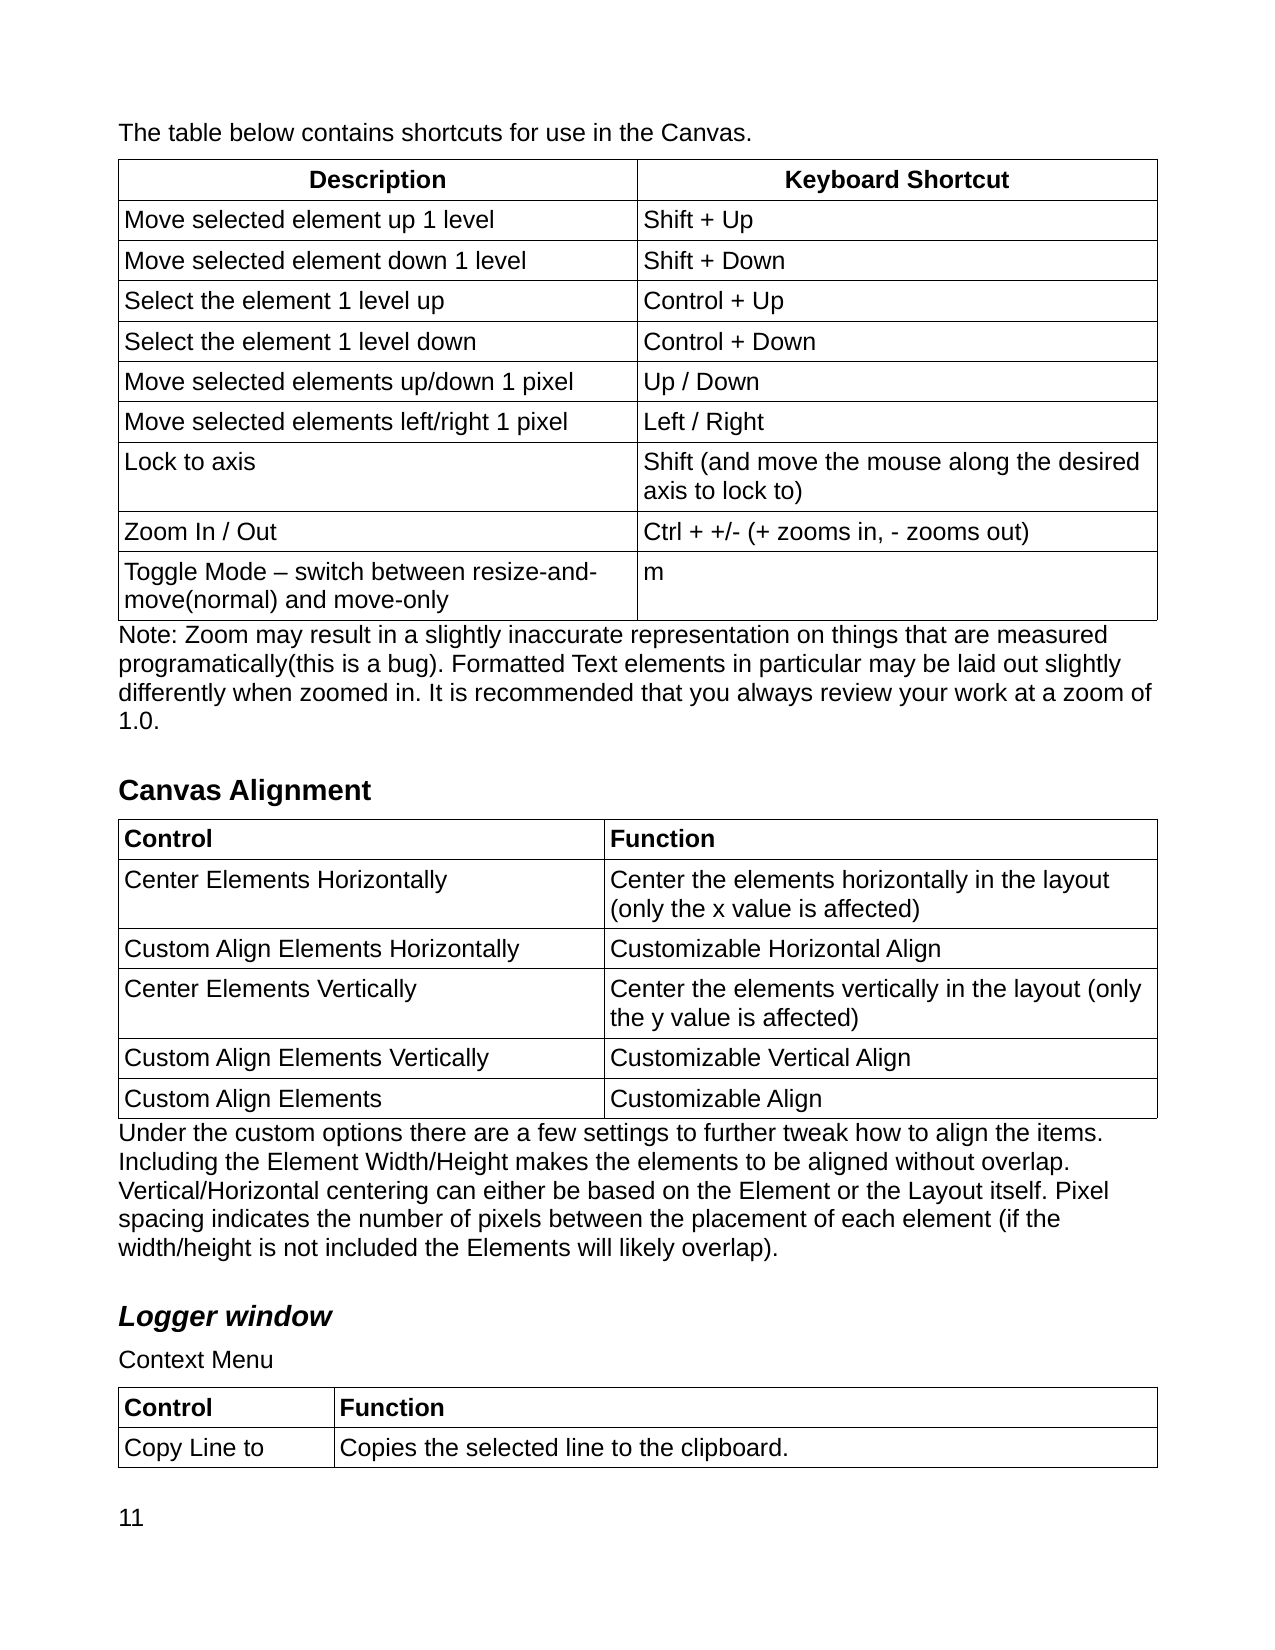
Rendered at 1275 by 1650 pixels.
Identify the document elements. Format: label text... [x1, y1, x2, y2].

table_cell Zoom In / Out [119, 512, 637, 551]
table_cell m [638, 552, 1157, 620]
table_cell Move selected element up 1 level [119, 201, 637, 240]
table_cell Center the elements horizontally in the layout (only the x value is affected) [605, 860, 1157, 928]
text Context Menu [118, 1345, 1157, 1374]
table_header Function [605, 820, 1157, 859]
table_cell Center Elements Vertically [119, 969, 604, 1037]
text Under the custom options there are a few settings to further tweak how to align the items. Including the Element Width/Height makes the elements to be aligned without overlap. Vertical/Horizontal centering can either be based on the Element or the Layout itself. Pixel spacing indicates the number of pixels between the placement of each element (if the width/height is not included the Elements will likely overlap). [118, 1119, 1157, 1262]
table_cell Left / Right [638, 402, 1157, 442]
table_cell Shift + Down [638, 241, 1157, 280]
table_header Function [335, 1388, 1157, 1427]
table_cell Customizable Vertical Align [605, 1039, 1157, 1078]
table_cell Move selected elements left/right 1 pixel [119, 402, 637, 442]
table_header Description [119, 160, 637, 200]
table_cell Custom Align Elements Vertically [119, 1039, 604, 1078]
table_cell Toggle Mode – switch between resize-and-move(normal) and move-only [119, 552, 637, 620]
table_cell Copy Line to [119, 1428, 334, 1467]
table_cell Select the element 1 level down [119, 322, 637, 361]
table_cell Customizable Horizontal Align [605, 929, 1157, 968]
subtitle Logger window [118, 1299, 1157, 1333]
table_cell Up / Down [638, 362, 1157, 401]
table_cell Custom Align Elements [119, 1079, 604, 1118]
table_cell Shift + Up [638, 201, 1157, 240]
table_cell Customizable Align [605, 1079, 1157, 1118]
table_cell Center the elements vertically in the layout (only the y value is affected) [605, 969, 1157, 1037]
table_header Control [119, 820, 604, 859]
table_cell Select the element 1 level up [119, 281, 637, 321]
table_cell Move selected elements up/down 1 pixel [119, 362, 637, 401]
table_cell Control + Up [638, 281, 1157, 321]
table_cell Shift (and move the mouse along the desired axis to lock to) [638, 443, 1157, 511]
table_header Keyboard Shortcut [638, 160, 1157, 200]
table_cell Lock to axis [119, 443, 637, 511]
table_cell Ctrl + +/- (+ zooms in, - zooms out) [638, 512, 1157, 551]
table_header Control [119, 1388, 334, 1427]
table_cell Control + Down [638, 322, 1157, 361]
subtitle Canvas Alignment [118, 773, 1157, 806]
text The table below contains shortcuts for use in the Canvas. [118, 118, 1157, 147]
table_cell Move selected element down 1 level [119, 241, 637, 280]
table_cell Copies the selected line to the clipboard. [335, 1428, 1157, 1467]
text Note: Zoom may result in a slightly inaccurate representation on things that are measured programatically(this is a bug). Formatted Text elements in particular may be laid out slightly differently when zoomed in. It is recommended that you always review your work at a zoom of 1.0. [118, 621, 1157, 735]
table_cell Center Elements Horizontally [119, 860, 604, 928]
table_cell Custom Align Elements Horizontally [119, 929, 604, 968]
